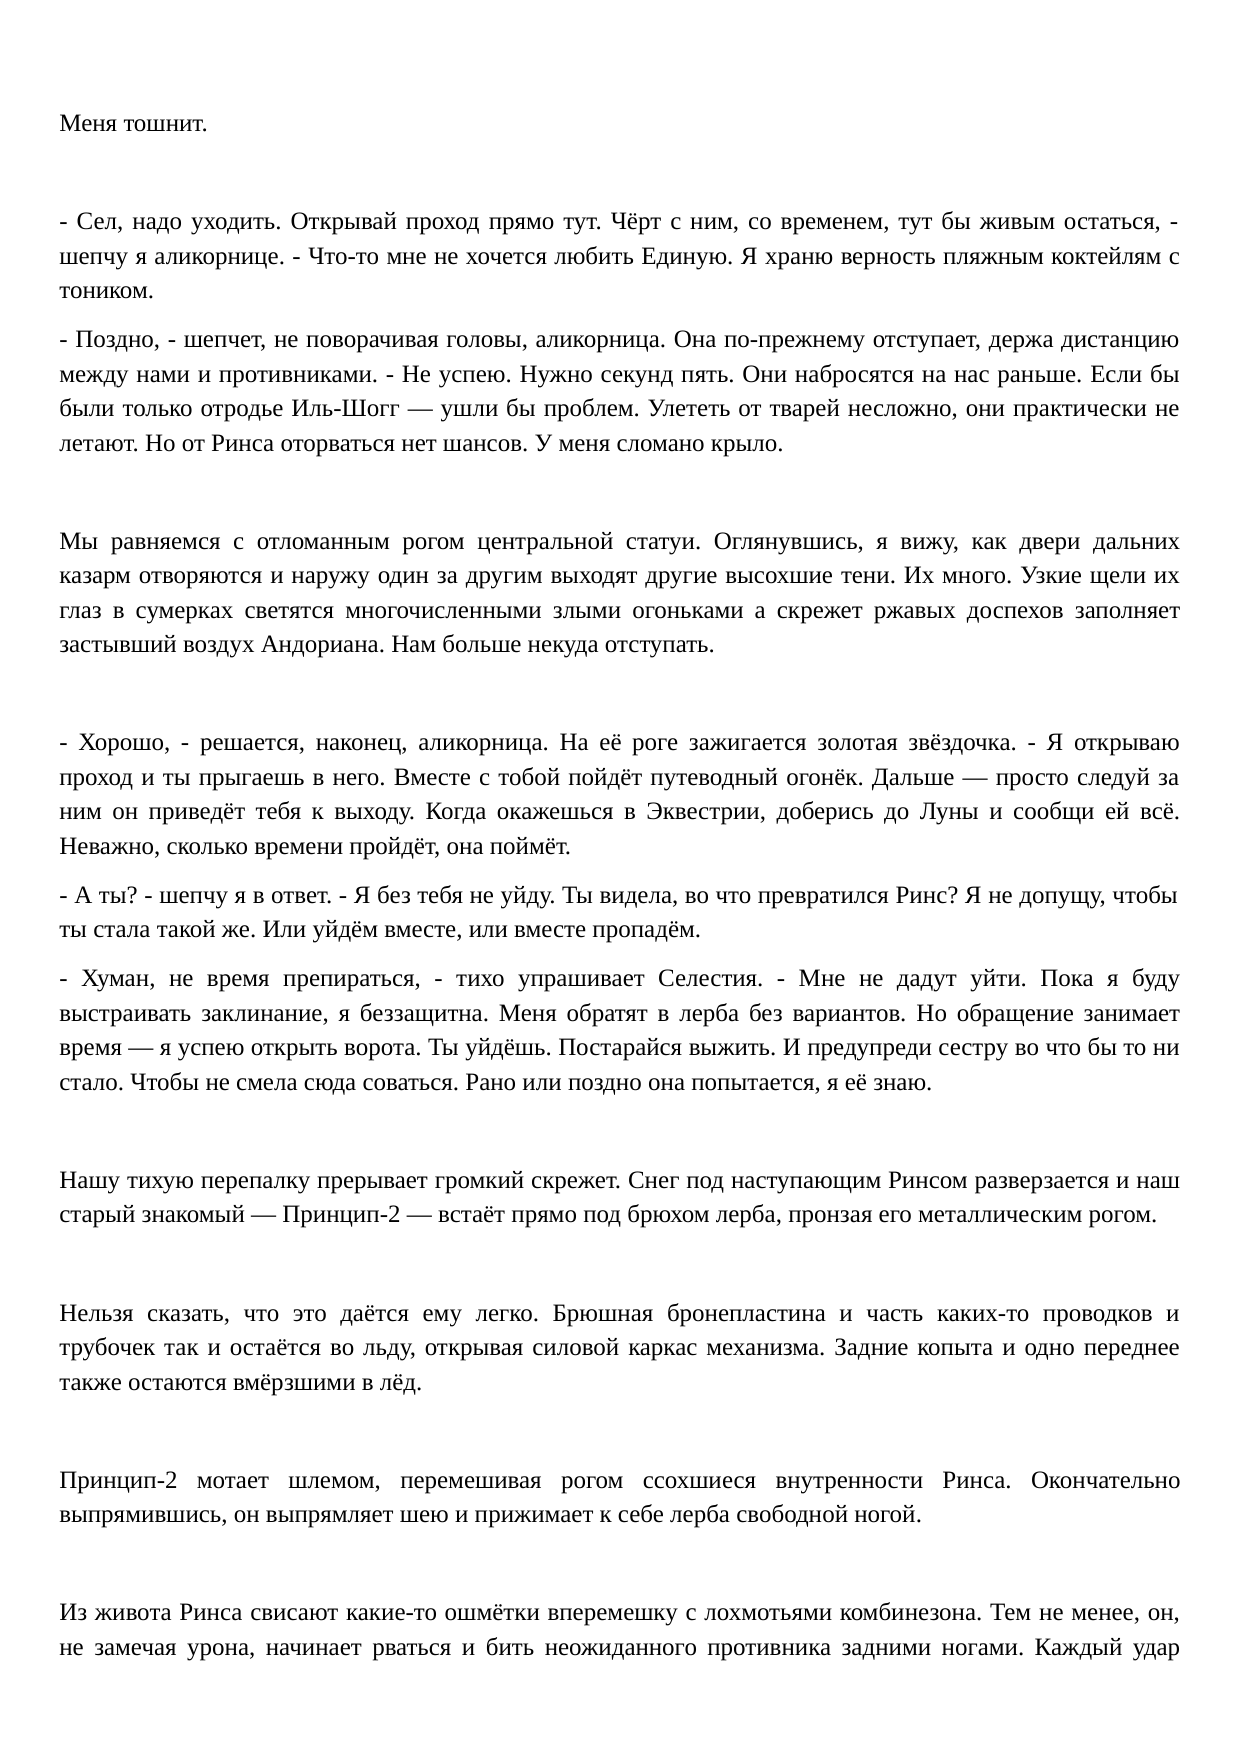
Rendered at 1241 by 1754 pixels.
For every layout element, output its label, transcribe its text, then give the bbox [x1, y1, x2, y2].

text Из живота Ринса свисают какие-то ошмётки вперемешку с лохмотьями комбинезона. Тем не менее, он, не замечая урона, начинает рваться и бить неожиданного противника задними ногами. Каждый удар [59, 1597, 1181, 1661]
text - А ты? - шепчу я в ответ. - Я без тебя не уйду. Ты видела, во что превратился Ринс? Я не допущу, чтобы ты стала такой же. Или уйдём вместе, или вместе пропадём. [59, 880, 1181, 943]
text - Сел, надо уходить. Открывай проход прямо тут. Чёрт с ним, со временем, тут бы живым остаться, - шепчу я аликорнице. - Что-то мне не хочется любить Единую. Я храню верность пляжным коктейлям с тоником. [59, 206, 1181, 304]
text Принцип-2 мотает шлемом, перемешивая рогом ссохшиеся внутренности Ринса. Окончательно выпрямившись, он выпрямляет шею и прижимает к себе лерба свободной ногой. [59, 1465, 1181, 1528]
text Нельзя сказать, что это даётся ему легко. Брюшная бронепластина и часть каких-то проводков и трубочек так и остаётся во льду, открывая силовой каркас механизма. Задние копыта и одно переднее также остаются вмёрзшими в лёд. [59, 1298, 1181, 1395]
text - Хуман, не время препираться, - тихо упрашивает Селестия. - Мне не дадут уйти. Пока я буду выстраивать заклинание, я беззащитна. Меня обратят в лерба без вариантов. Но обращение занимает время — я успею открыть ворота. Ты уйдёшь. Постарайся выжить. И предупреди сестру во что бы то ни стало. Чтобы не смела сюда соваться. Рано или поздно она попытается, я её знаю. [59, 963, 1181, 1096]
text Меня тошнит. [59, 108, 1181, 137]
text Мы равняемся с отломанным рогом центральной статуи. Оглянувшись, я вижу, как двери дальних казарм отворяются и наружу один за другим выходят другие высохшие тени. Их много. Узкие щели их глаз в сумерках светятся многочисленными злыми огоньками а скрежет ржавых доспехов заполняет застывший воздух Андориана. Нам больше некуда отступать. [59, 526, 1181, 658]
text - Хорошо, - решается, наконец, аликорница. На её роге зажигается золотая звёздочка. - Я открываю проход и ты прыгаешь в него. Вместе с тобой пойдёт путеводный огонёк. Дальше — просто следуй за ним он приведёт тебя к выходу. Когда окажешься в Эквестрии, доберись до Луны и сообщи ей всё. Неважно, сколько времени пройдёт, она поймёт. [59, 727, 1181, 859]
text Нашу тихую перепалку прерывает громкий скрежет. Снег под наступающим Ринсом разверзается и наш старый знакомый — Принцип-2 — встаёт прямо под брюхом лерба, пронзая его металлическим рогом. [59, 1165, 1181, 1228]
text - Поздно, - шепчет, не поворачивая головы, аликорница. Она по-прежнему отступает, держа дистанцию между нами и противниками. - Не успею. Нужно секунд пять. Они набросятся на нас раньше. Если бы были только отродье Иль-Шогг — ушли бы проблем. Улететь от тварей несложно, они практически не летают. Но от Ринса оторваться нет шансов. У меня сломано крыло. [59, 324, 1181, 456]
